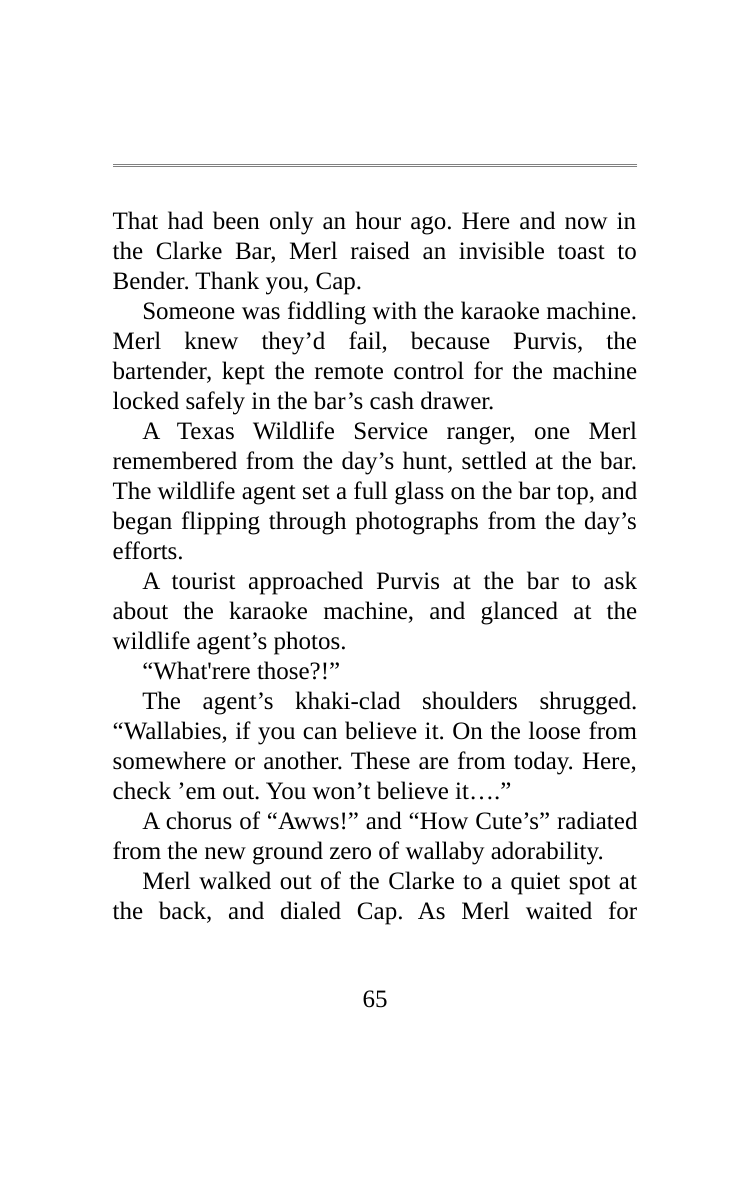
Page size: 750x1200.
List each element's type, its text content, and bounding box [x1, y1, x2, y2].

text That had been only an hour ago. Here and now in the Clarke Bar, Merl raised an invisible toast to Bender. Thank you, Cap. [112, 205, 637, 295]
text Someone was fiddling with the karaoke machine. Merl knew they’d fail, because Purvis, the bartender, kept the remote control for the machine locked safely in the bar’s cash drawer. [112, 295, 637, 415]
text “What'rere those?!” [112, 655, 637, 685]
text The agent’s khaki-clad shoulders shrugged. “Wallabies, if you can believe it. On the loose from somewhere or another. These are from today. Here, check ’em out. You won’t believe it….” [112, 685, 637, 805]
text A Texas Wildlife Service ranger, one Merl remembered from the day’s hunt, settled at the bar. The wildlife agent set a full glass on the bar top, and began flipping through photographs from the day’s efforts. [112, 415, 637, 565]
text A chorus of “Awws!” and “How Cute’s” radiated from the new ground zero of wallaby adorability. [112, 805, 637, 865]
text A tourist approached Purvis at the bar to ask about the karaoke machine, and glanced at the wildlife agent’s photos. [112, 565, 637, 655]
text Merl walked out of the Clarke to a quiet spot at the back, and dialed Cap. As Merl waited for [112, 865, 637, 925]
